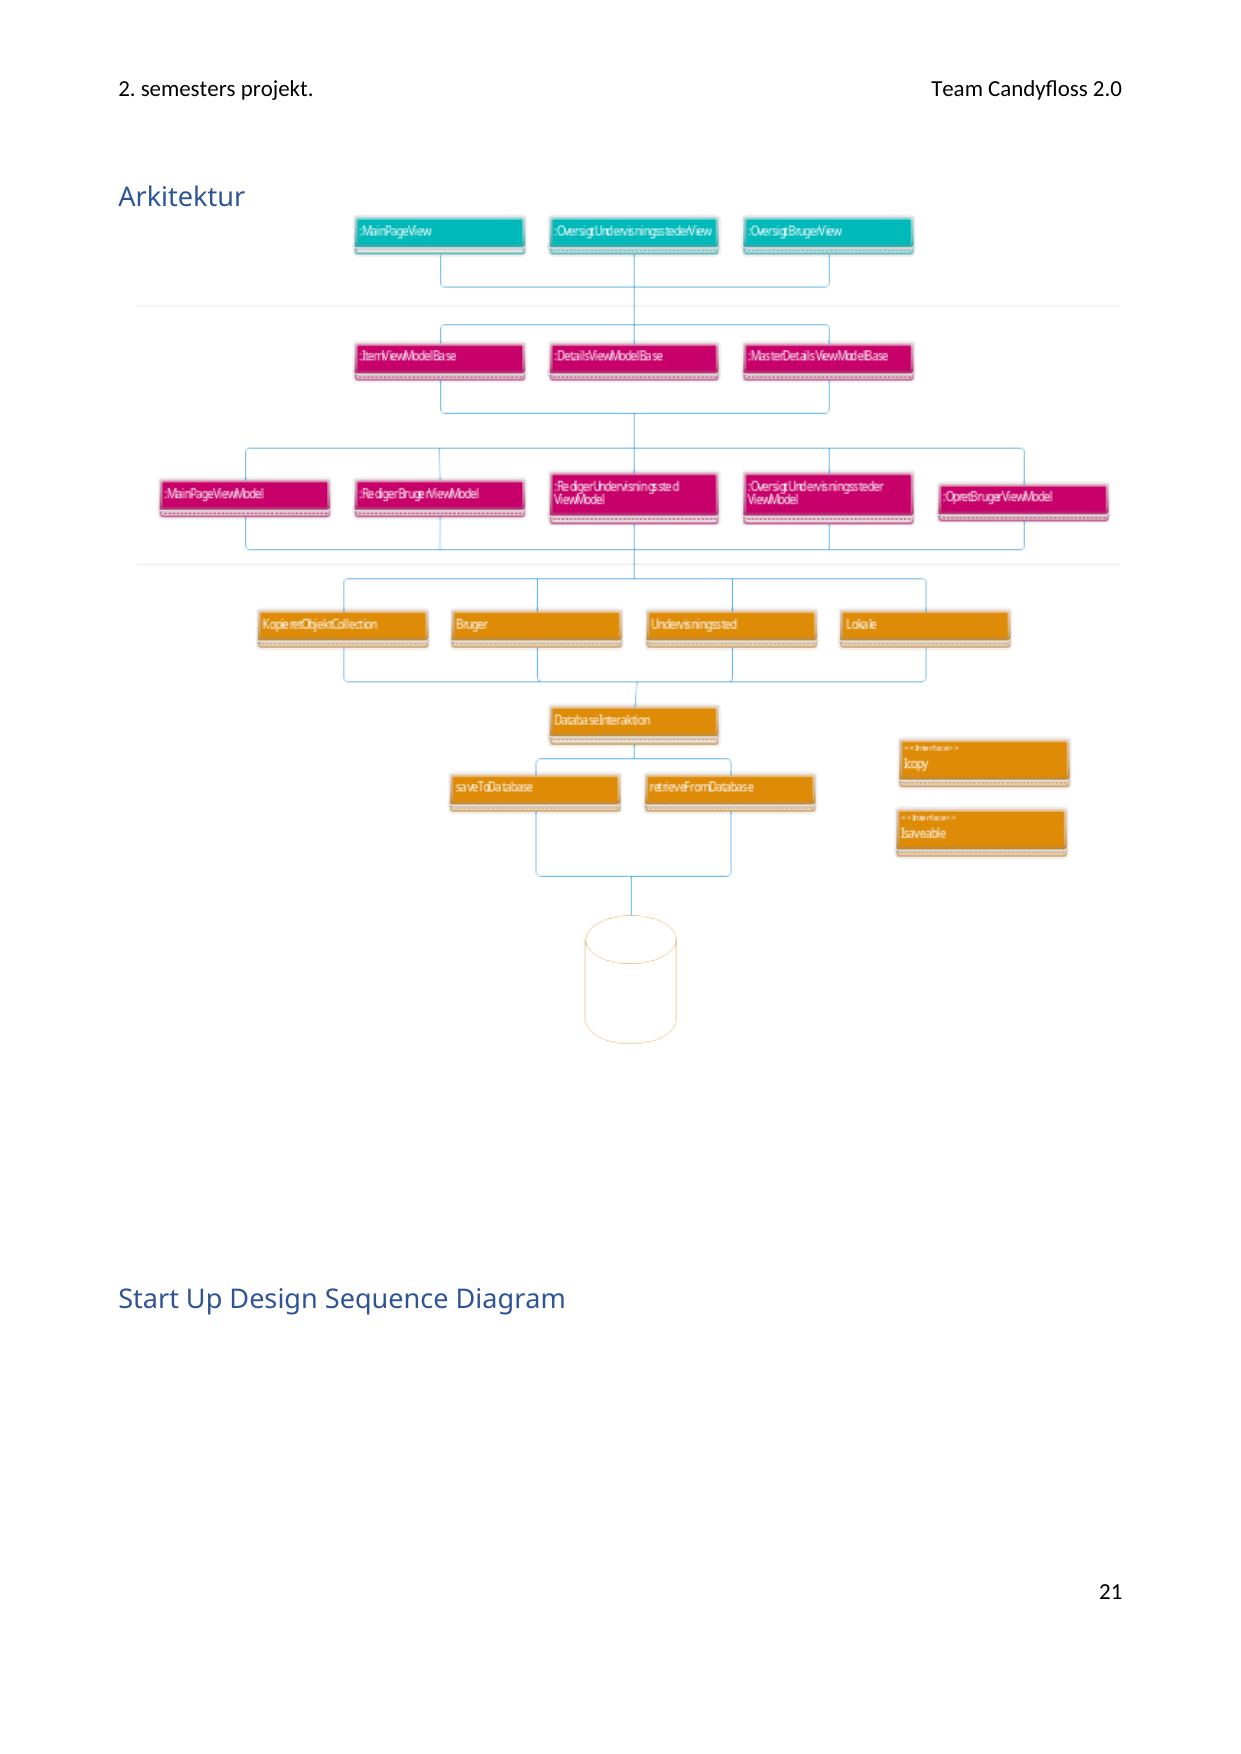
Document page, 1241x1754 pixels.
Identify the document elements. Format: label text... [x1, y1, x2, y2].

subtitle Arkitektur [118, 177, 1122, 214]
subtitle Start Up Design Sequence Diagram [118, 1280, 1122, 1317]
